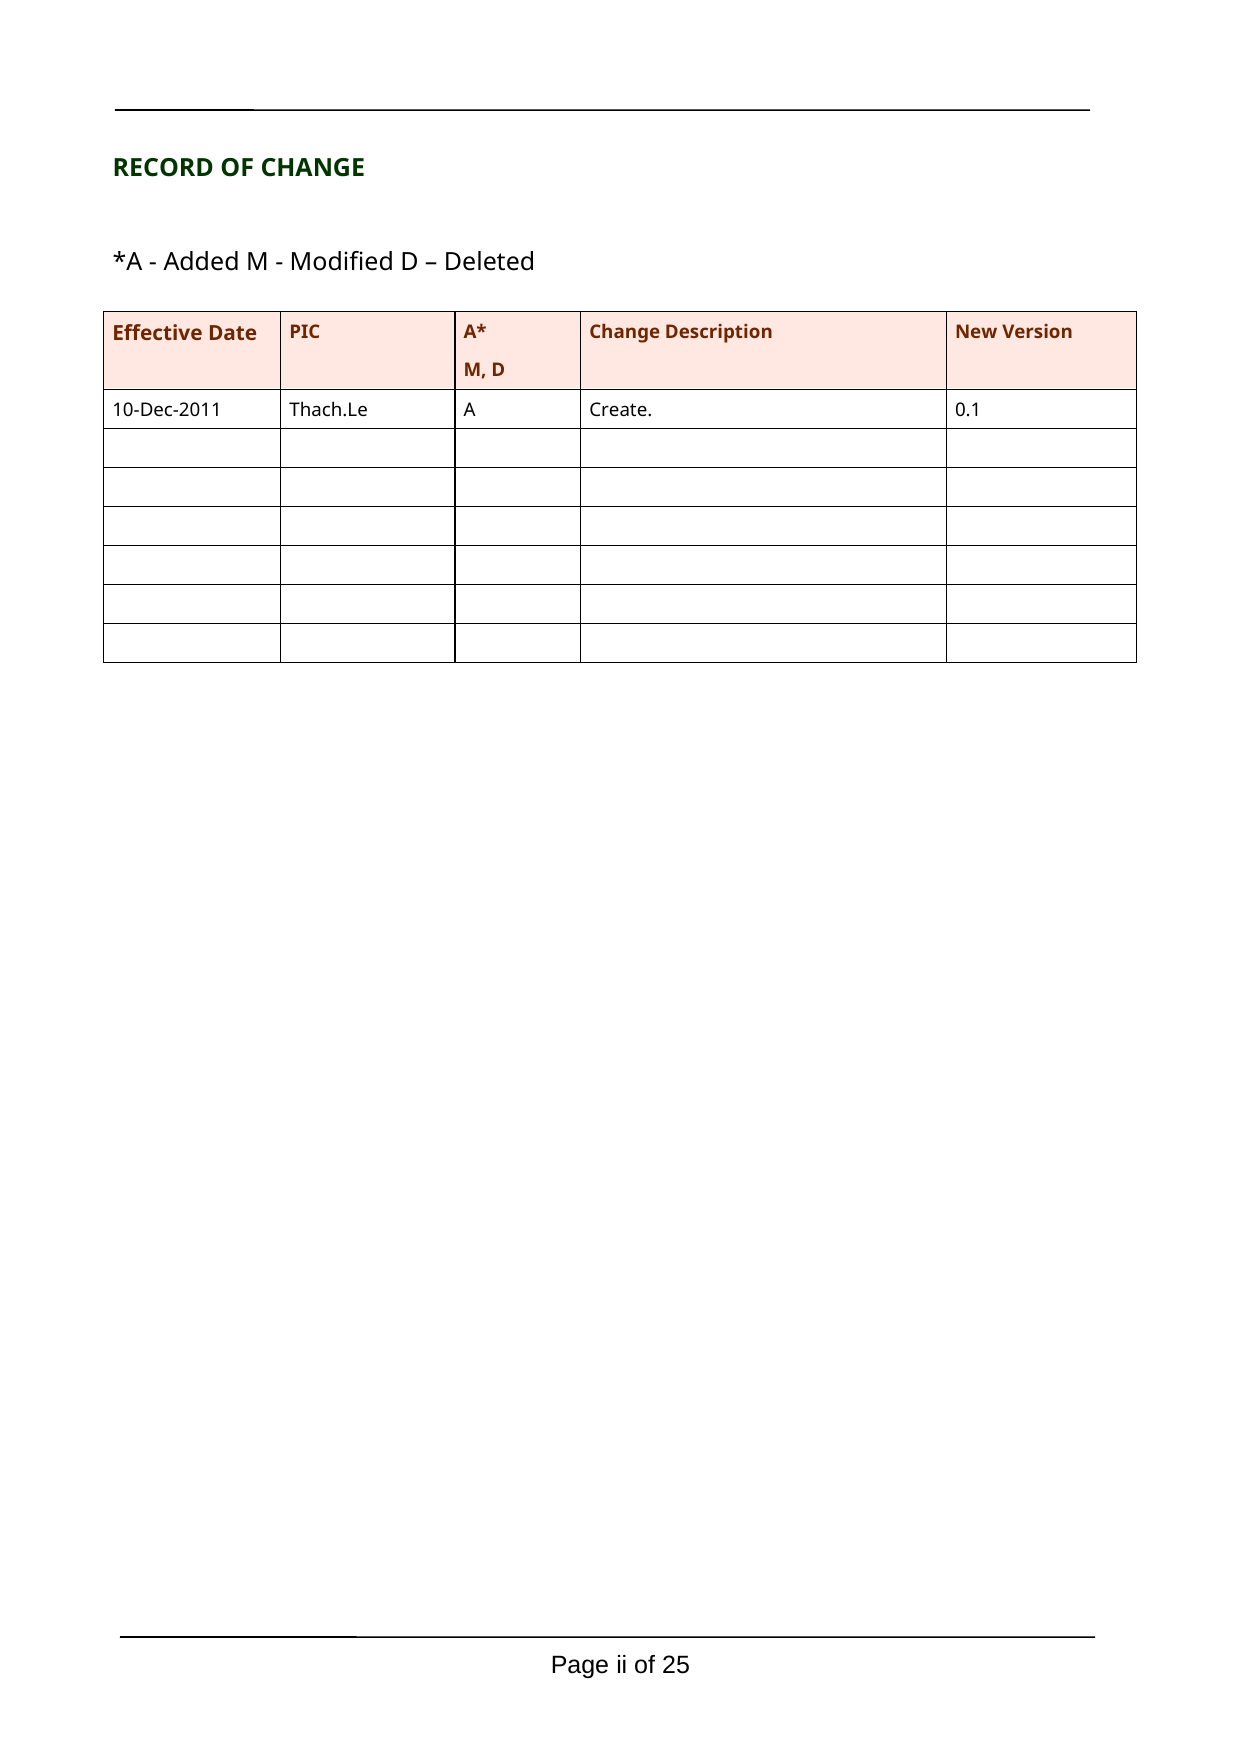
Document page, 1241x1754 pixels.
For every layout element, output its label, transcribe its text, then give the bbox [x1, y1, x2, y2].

table_cell [281, 585, 454, 623]
table_header Change Description [581, 312, 946, 388]
table_cell [947, 468, 1136, 506]
table_cell [456, 429, 580, 467]
table_cell [456, 585, 580, 623]
table_cell [281, 468, 454, 506]
text Record of change [112, 150, 1128, 184]
table_header PIC [281, 312, 454, 388]
table_header A* M, D [456, 312, 580, 388]
table_cell [947, 585, 1136, 623]
table_cell [281, 546, 454, 584]
table_cell [104, 624, 280, 662]
table_cell [281, 429, 454, 467]
table_cell [581, 624, 946, 662]
table_cell 0.1 [947, 390, 1136, 428]
table_cell A [456, 390, 580, 428]
table_cell [581, 585, 946, 623]
table_cell [456, 468, 580, 506]
table_cell [104, 429, 280, 467]
table_cell Create. [581, 390, 946, 428]
table_cell [581, 546, 946, 584]
table_cell [947, 546, 1136, 584]
table_cell [456, 624, 580, 662]
text *A - Added M - Modified D – Deleted [112, 243, 1128, 277]
table_header Effective Date [104, 312, 280, 388]
table_header New Version [947, 312, 1136, 388]
table_cell [947, 429, 1136, 467]
table_cell [581, 429, 946, 467]
table_cell [104, 507, 280, 545]
table_cell [581, 507, 946, 545]
table_cell [947, 624, 1136, 662]
table_cell [104, 468, 280, 506]
table_cell [104, 546, 280, 584]
table_cell [947, 507, 1136, 545]
table_cell [456, 507, 580, 545]
table_cell [581, 468, 946, 506]
table_cell [456, 546, 580, 584]
table_cell [104, 585, 280, 623]
table_cell 10-Dec-2011 [104, 390, 280, 428]
table_cell [281, 624, 454, 662]
table_cell [281, 507, 454, 545]
table_cell Thach.Le [281, 390, 454, 428]
